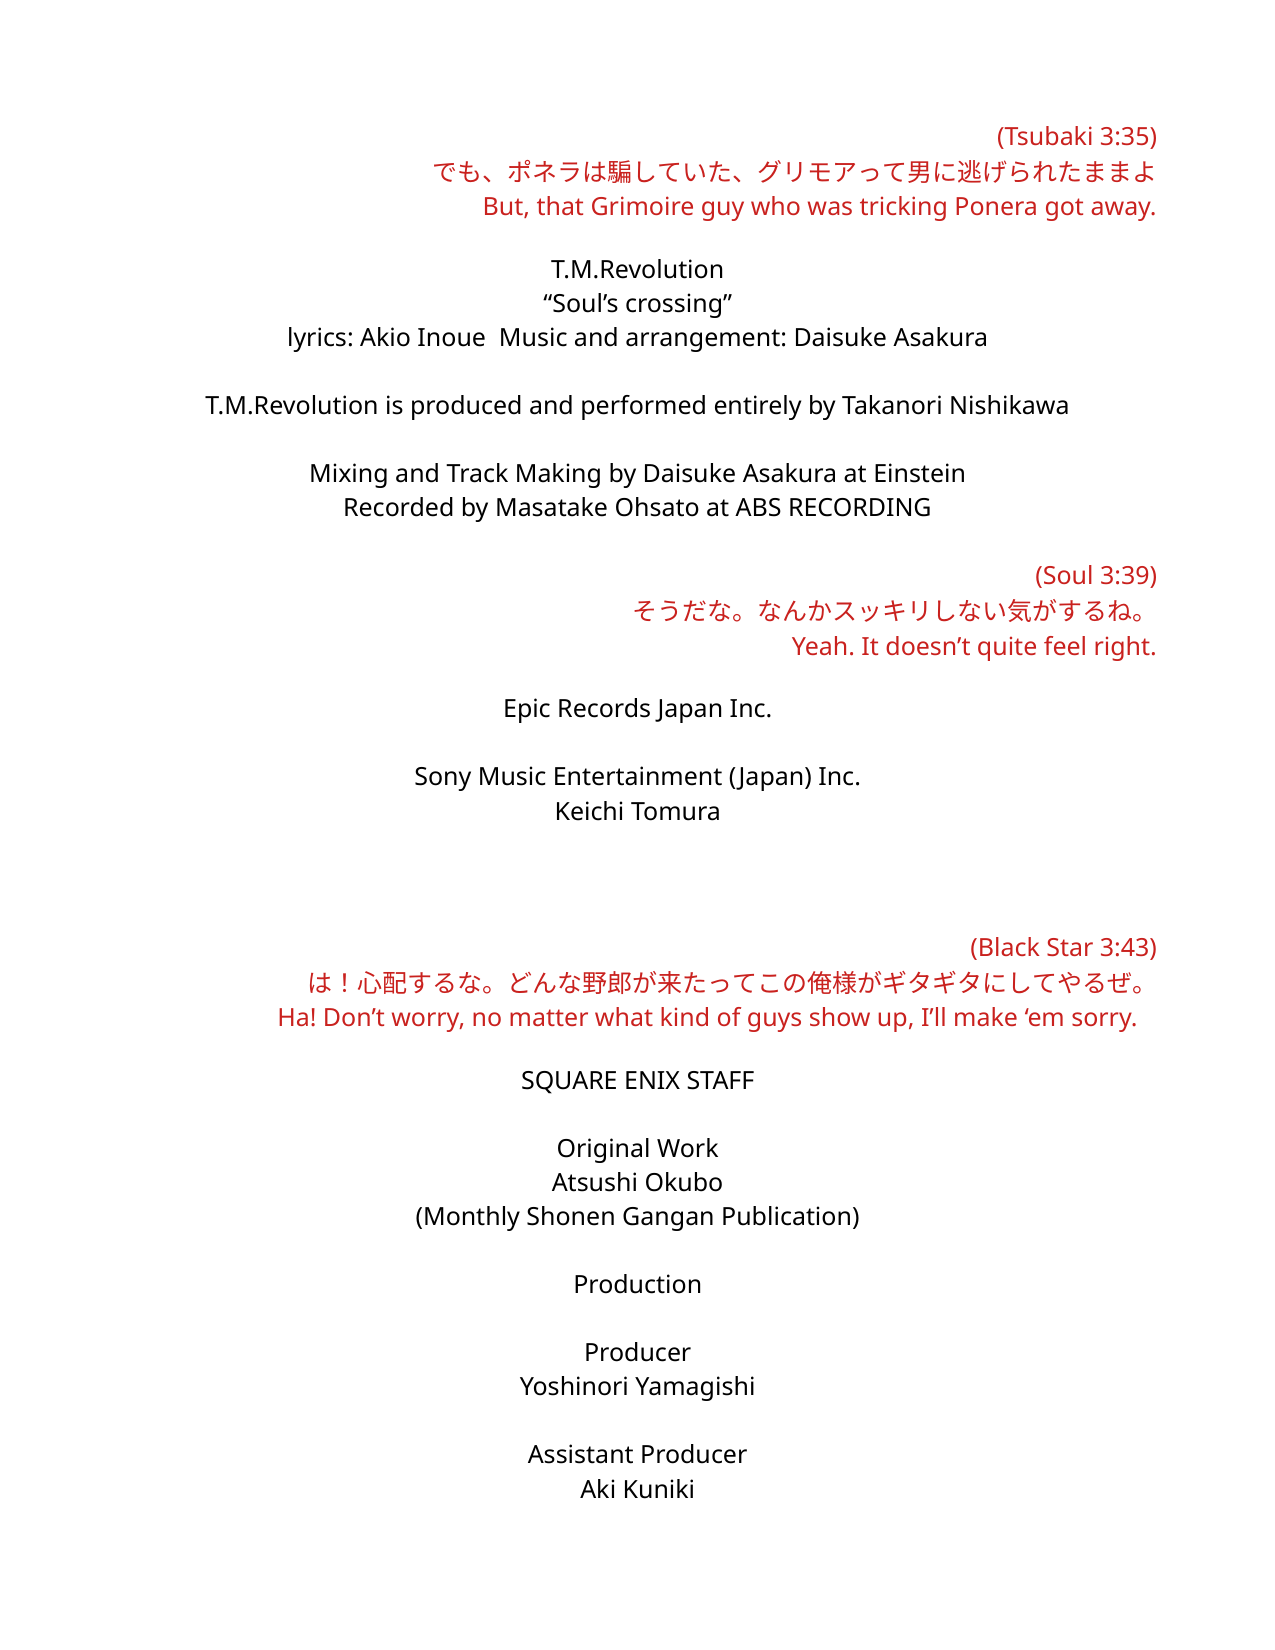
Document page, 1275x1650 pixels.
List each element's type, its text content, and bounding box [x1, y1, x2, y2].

text Keichi Tomura [118, 793, 1157, 827]
text Aki Kuniki [118, 1471, 1157, 1505]
text Producer [118, 1335, 1157, 1369]
text “Soul’s crossing” [118, 285, 1157, 319]
text Yoshinori Yamagishi [118, 1369, 1157, 1403]
text Production [118, 1267, 1157, 1301]
text Recorded by Masatake Ohsato at ABS RECORDING [118, 490, 1157, 524]
text Original Work [118, 1131, 1157, 1165]
text (Tsubaki 3:35) [118, 118, 1157, 152]
text そうだな。なんかスッキリしない気がするね。 [118, 592, 1157, 628]
text lyrics: Akio Inoue Music and arrangement: Daisuke Asakura [118, 319, 1157, 353]
text Assistant Producer [118, 1437, 1157, 1471]
text T.M.Revolution is produced and performed entirely by Takanori Nishikawa [118, 387, 1157, 422]
text T.M.Revolution [118, 251, 1157, 285]
text But, that Grimoire guy who was tricking Ponera got away. [118, 188, 1157, 222]
text Ha! Don’t worry, no matter what kind of guys show up, I’ll make ‘em sorry. [118, 1000, 1157, 1034]
text Sony Music Entertainment (Japan) Inc. [118, 759, 1157, 793]
text Mixing and Track Making by Daisuke Asakura at Einstein [118, 456, 1157, 490]
text (Black Star 3:43) [118, 929, 1157, 963]
text (Monthly Shonen Gangan Publication) [118, 1199, 1157, 1233]
text でも、ポネラは騙していた、グリモアって男に逃げられたままよ [118, 152, 1157, 188]
text Atsushi Okubo [118, 1165, 1157, 1199]
text SQUARE ENIX STAFF [118, 1062, 1157, 1097]
text Yeah. It doesn’t quite feel right. [118, 628, 1157, 662]
text (Soul 3:39) [118, 558, 1157, 592]
text Epic Records Japan Inc. [118, 691, 1157, 725]
text は！心配するな。どんな野郎が来たってこの俺様がギタギタにしてやるぜ。 [118, 963, 1157, 1000]
